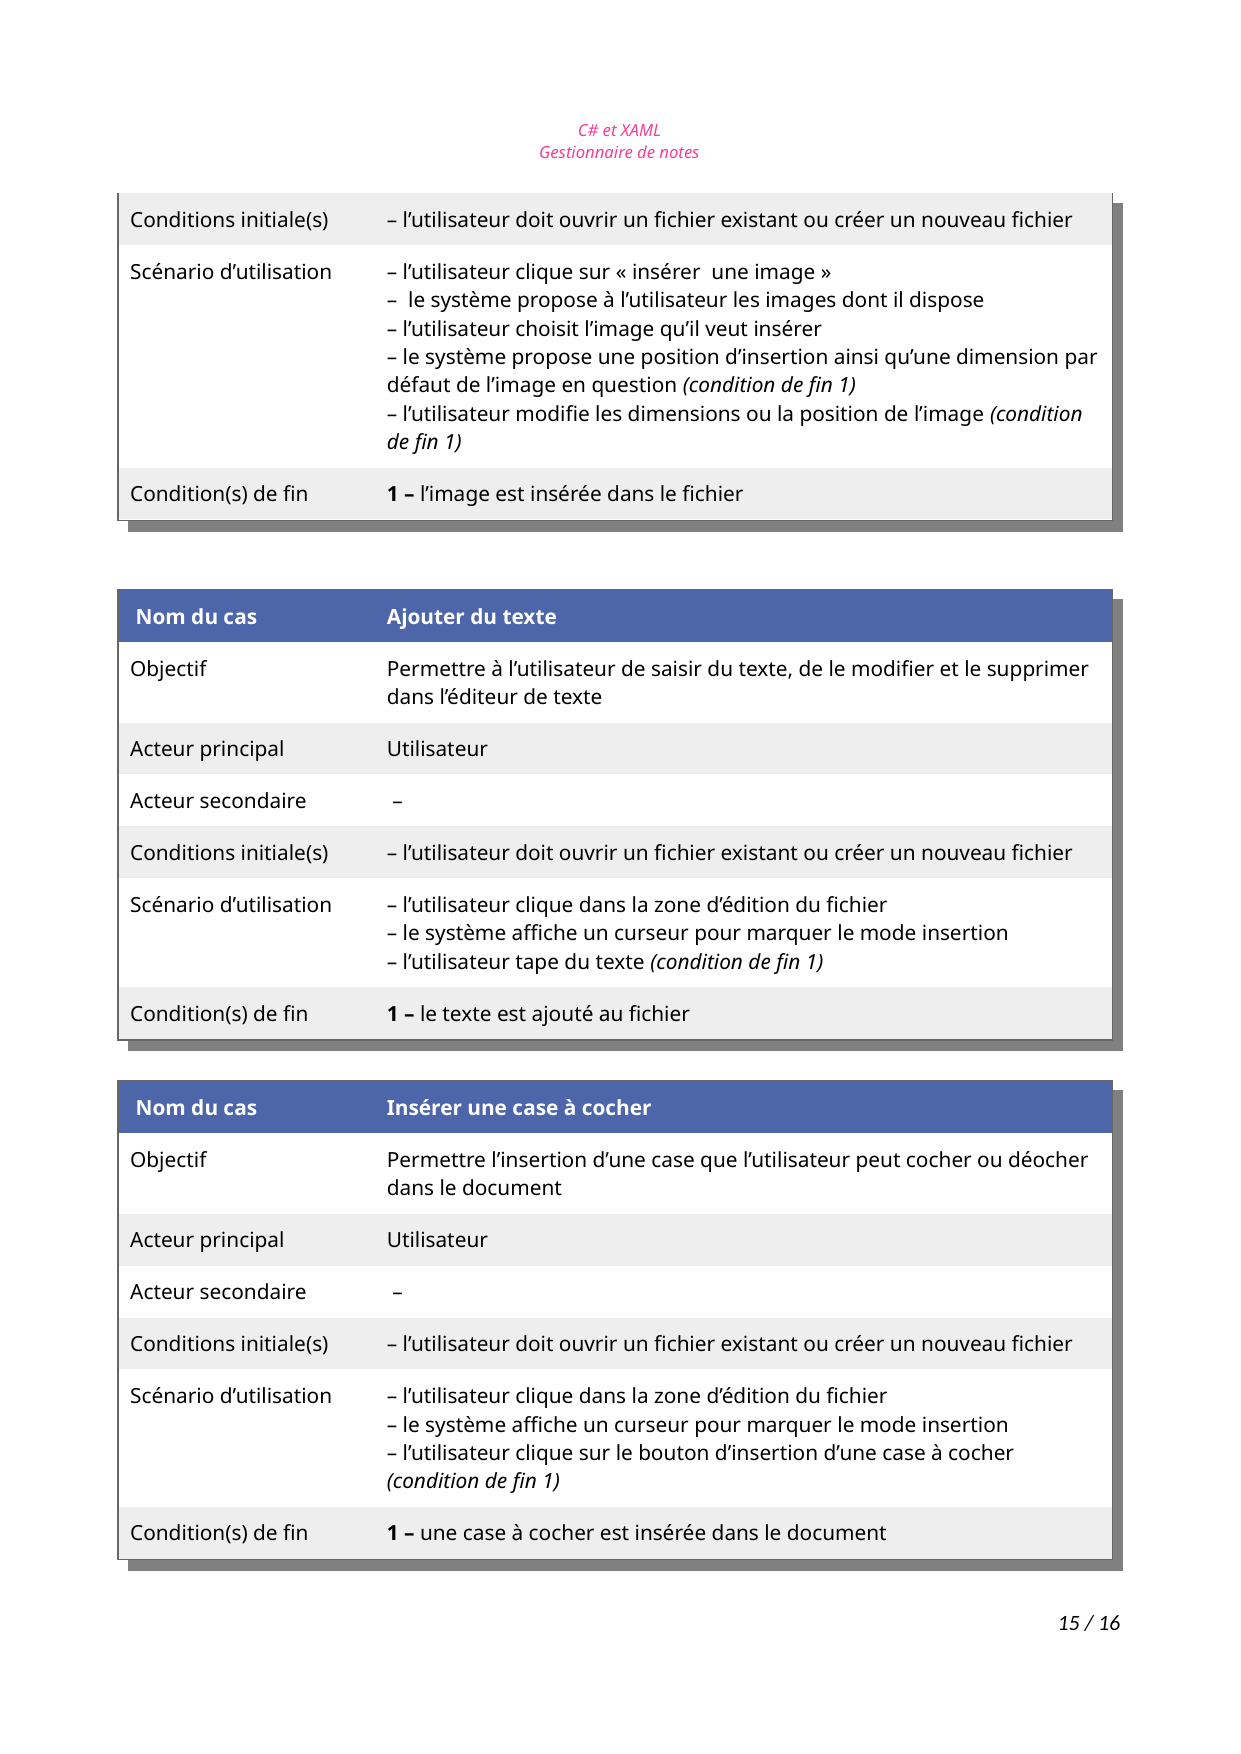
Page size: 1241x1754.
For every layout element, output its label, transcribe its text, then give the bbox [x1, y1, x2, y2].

table_cell Condition(s) de fin [119, 987, 375, 1039]
table_cell Conditions initiale(s) [119, 193, 375, 245]
table_cell Conditions initiale(s) [119, 1318, 375, 1369]
table_cell – l’utilisateur clique sur « insérer une image » – le système propose à l’utilisateur les images dont il dispose – l’utilisateur choisit l’image qu’il veut insérer – le système propose une position d’insertion ainsi qu’une dimension par défaut de l’image en question (condition de fin 1) – l’utilisateur modifie les dimensions ou la position de l’image (condition de fin 1) [375, 245, 1112, 468]
table_header Nom du cas [119, 590, 375, 642]
table_cell – l’utilisateur doit ouvrir un fichier existant ou créer un nouveau fichier [375, 193, 1112, 245]
table_cell – [375, 774, 1112, 826]
table_header Ajouter du texte [375, 590, 1112, 642]
table_header Insérer une case à cocher [375, 1081, 1112, 1133]
table_cell Acteur principal [119, 723, 375, 774]
table_cell Objectif [119, 1133, 375, 1213]
table_cell Acteur secondaire [119, 774, 375, 826]
table_cell 1 – le texte est ajouté au fichier [375, 987, 1112, 1039]
table_cell Condition(s) de fin [119, 468, 375, 519]
table_cell – [375, 1266, 1112, 1317]
table_cell Acteur principal [119, 1214, 375, 1266]
table_cell Conditions initiale(s) [119, 826, 375, 878]
table_cell Objectif [119, 642, 375, 722]
table_cell Scénario d’utilisation [119, 245, 375, 468]
table_cell 1 – une case à cocher est insérée dans le document [375, 1507, 1112, 1559]
table_cell Acteur secondaire [119, 1266, 375, 1317]
table_cell Permettre à l’utilisateur de saisir du texte, de le modifier et le supprimer dans l’éditeur de texte [375, 642, 1112, 722]
table_cell Utilisateur [375, 1214, 1112, 1266]
table_cell – l’utilisateur clique dans la zone d’édition du fichier – le système affiche un curseur pour marquer le mode insertion – l’utilisateur clique sur le bouton d’insertion d’une case à cocher (condition de fin 1) [375, 1370, 1112, 1507]
table_cell – l’utilisateur doit ouvrir un fichier existant ou créer un nouveau fichier [375, 826, 1112, 878]
table_cell Permettre l’insertion d’une case que l’utilisateur peut cocher ou déocher dans le document [375, 1133, 1112, 1213]
table_cell Condition(s) de fin [119, 1507, 375, 1559]
table_cell Scénario d’utilisation [119, 1370, 375, 1507]
table_header Nom du cas [119, 1081, 375, 1133]
table_cell Scénario d’utilisation [119, 878, 375, 987]
table_cell 1 – l’image est insérée dans le fichier [375, 468, 1112, 519]
table_cell – l’utilisateur doit ouvrir un fichier existant ou créer un nouveau fichier [375, 1318, 1112, 1369]
table_cell Utilisateur [375, 723, 1112, 774]
table_cell – l’utilisateur clique dans la zone d’édition du fichier – le système affiche un curseur pour marquer le mode insertion – l’utilisateur tape du texte (condition de fin 1) [375, 878, 1112, 987]
